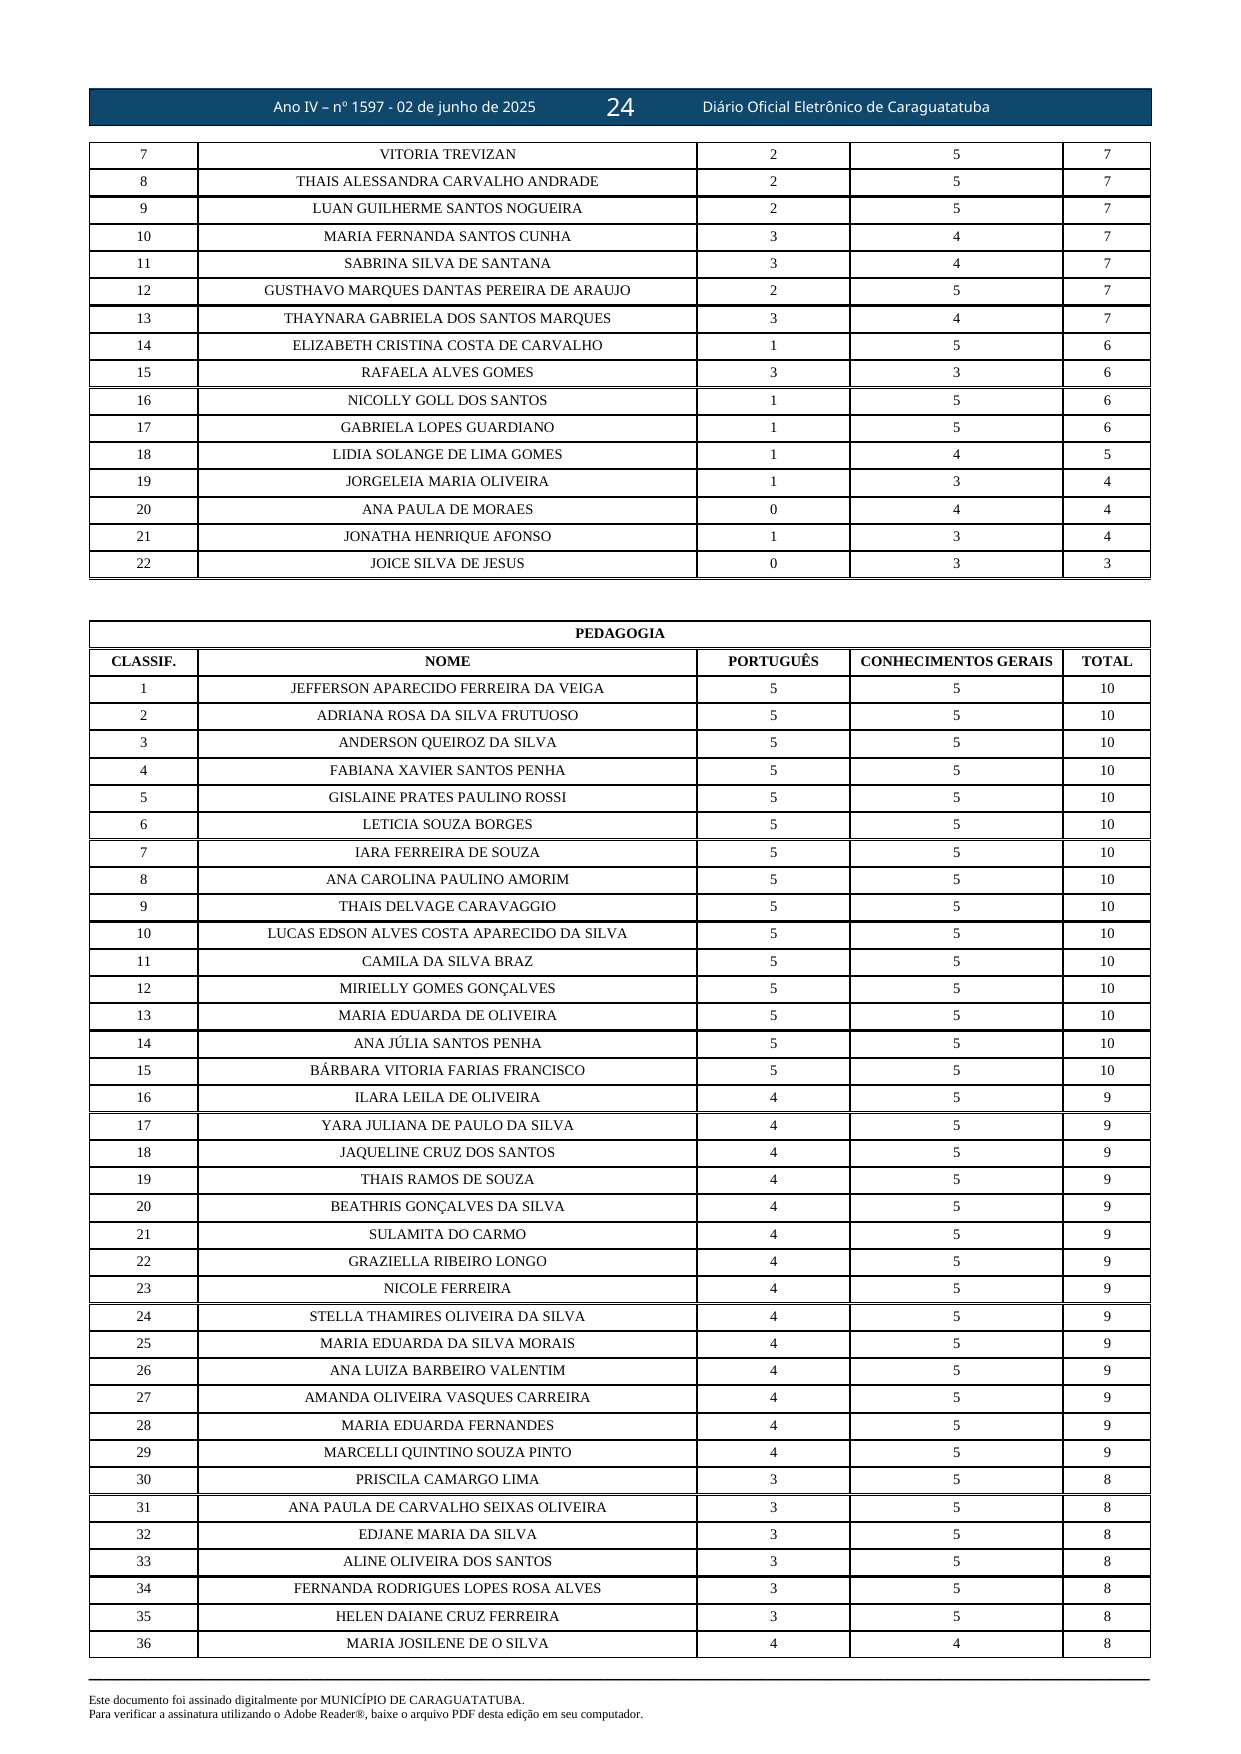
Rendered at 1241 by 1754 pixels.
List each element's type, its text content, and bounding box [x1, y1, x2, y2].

table_cell 34 [90, 1578, 197, 1603]
table_cell 27 [90, 1386, 197, 1412]
table_cell 5 [851, 1195, 1062, 1221]
table_cell 5 [851, 1468, 1062, 1493]
table_cell GABRIELA LOPES GUARDIANO [199, 416, 696, 441]
table_cell 5 [698, 1004, 849, 1029]
table_cell 2 [698, 198, 849, 223]
table_cell 24 [90, 1305, 197, 1330]
table_cell 3 [851, 525, 1062, 550]
table_cell 5 [851, 1250, 1062, 1275]
table_cell 3 [851, 470, 1062, 496]
table_cell 11 [90, 252, 197, 277]
table_cell 8 [1064, 1550, 1150, 1575]
table_cell 13 [90, 307, 197, 332]
table_cell 20 [90, 498, 197, 523]
table_cell 5 [698, 786, 849, 811]
table_cell 10 [1064, 1004, 1150, 1029]
table_cell 12 [90, 977, 197, 1002]
table_cell 16 [90, 389, 197, 414]
table_cell 17 [90, 416, 197, 441]
table_cell 1 [698, 334, 849, 359]
table_cell 7 [1064, 307, 1150, 332]
table_cell 5 [851, 759, 1062, 784]
table_cell ANA JÚLIA SANTOS PENHA [199, 1032, 696, 1057]
table_cell CLASSIF. [90, 650, 197, 675]
table_cell 4 [851, 1632, 1062, 1657]
table_cell GUSTHAVO MARQUES DANTAS PEREIRA DE ARAUJO [199, 279, 696, 304]
table_cell [198, 580, 697, 620]
table_cell 5 [851, 1414, 1062, 1439]
table_cell 10 [1064, 950, 1150, 975]
table_cell 8 [1064, 1496, 1150, 1521]
table_cell 9 [1064, 1305, 1150, 1330]
table_cell MARIA EDUARDA DE OLIVEIRA [199, 1004, 696, 1029]
table_cell 5 [851, 1004, 1062, 1029]
table_cell JONATHA HENRIQUE AFONSO [199, 525, 696, 550]
table_cell 6 [1064, 334, 1150, 359]
table_cell 4 [698, 1414, 849, 1439]
table_cell 29 [90, 1441, 197, 1466]
table_cell RAFAELA ALVES GOMES [199, 361, 696, 386]
table_cell NICOLLY GOLL DOS SANTOS [199, 389, 696, 414]
table_cell PORTUGUÊS [698, 650, 849, 675]
table_cell 9 [1064, 1441, 1150, 1466]
table_cell JEFFERSON APARECIDO FERREIRA DA VEIGA [199, 677, 696, 702]
table_cell 8 [1064, 1632, 1150, 1657]
table_cell BEATHRIS GONÇALVES DA SILVA [199, 1195, 696, 1221]
table_cell ANA LUIZA BARBEIRO VALENTIM [199, 1359, 696, 1384]
table_cell 3 [698, 252, 849, 277]
table_cell 10 [90, 923, 197, 948]
table_cell 3 [698, 1468, 849, 1493]
table_cell 9 [1064, 1359, 1150, 1384]
table_cell 5 [851, 389, 1062, 414]
table_cell 3 [851, 552, 1062, 577]
table_cell 4 [698, 1114, 849, 1139]
table_cell 1 [698, 416, 849, 441]
table_cell 4 [851, 252, 1062, 277]
table_cell 13 [90, 1004, 197, 1029]
table_cell NICOLE FERREIRA [199, 1277, 696, 1302]
table_cell 5 [1064, 443, 1150, 468]
table_cell TOTAL [1064, 650, 1150, 675]
table_cell 5 [698, 731, 849, 757]
table_cell 4 [1064, 525, 1150, 550]
table_cell THAIS DELVAGE CARAVAGGIO [199, 895, 696, 920]
table_cell 5 [698, 1032, 849, 1057]
table_cell THAIS ALESSANDRA CARVALHO ANDRADE [199, 170, 696, 195]
table_cell 4 [698, 1386, 849, 1412]
table_cell VITORIA TREVIZAN [199, 143, 696, 168]
table_cell 7 [1064, 198, 1150, 223]
table_cell 19 [90, 470, 197, 496]
table_cell 5 [851, 1386, 1062, 1412]
table_cell 9 [90, 895, 197, 920]
table_cell 5 [851, 731, 1062, 757]
table_cell 5 [90, 786, 197, 811]
table_cell 9 [1064, 1250, 1150, 1275]
table_cell IARA FERREIRA DE SOUZA [199, 841, 696, 866]
table_cell 5 [851, 950, 1062, 975]
table_cell 7 [1064, 170, 1150, 195]
table_cell 5 [851, 1605, 1062, 1630]
table_cell MARIA JOSILENE DE O SILVA [199, 1632, 696, 1657]
table_cell 8 [1064, 1578, 1150, 1603]
table_cell 4 [698, 1332, 849, 1357]
table_cell 4 [698, 1359, 849, 1384]
table_cell 4 [1064, 498, 1150, 523]
table_cell 4 [698, 1632, 849, 1657]
table_cell 5 [851, 868, 1062, 893]
table_cell ANA PAULA DE CARVALHO SEIXAS OLIVEIRA [199, 1496, 696, 1521]
table_cell 0 [698, 552, 849, 577]
table_cell 3 [698, 1523, 849, 1548]
table_cell 3 [698, 1496, 849, 1521]
table_cell 5 [851, 1114, 1062, 1139]
table_cell NOME [199, 650, 696, 675]
table_cell 32 [90, 1523, 197, 1548]
table_cell 4 [698, 1441, 849, 1466]
table_cell 1 [698, 525, 849, 550]
table_cell 10 [1064, 1059, 1150, 1084]
table_cell 3 [698, 1605, 849, 1630]
table_cell JAQUELINE CRUZ DOS SANTOS [199, 1141, 696, 1166]
table_cell 7 [1064, 143, 1150, 168]
table_cell STELLA THAMIRES OLIVEIRA DA SILVA [199, 1305, 696, 1330]
table_cell FABIANA XAVIER SANTOS PENHA [199, 759, 696, 784]
table_cell ILARA LEILA DE OLIVEIRA [199, 1086, 696, 1111]
table_cell 5 [851, 977, 1062, 1002]
table_cell 20 [90, 1195, 197, 1221]
table_cell 1 [698, 389, 849, 414]
table_cell 5 [698, 1059, 849, 1084]
table_cell 22 [90, 1250, 197, 1275]
table_cell 4 [698, 1223, 849, 1248]
table_cell CONHECIMENTOS GERAIS [851, 650, 1062, 675]
table_cell ALINE OLIVEIRA DOS SANTOS [199, 1550, 696, 1575]
table_cell 5 [851, 813, 1062, 838]
table_cell PRISCILA CAMARGO LIMA [199, 1468, 696, 1493]
table_cell THAYNARA GABRIELA DOS SANTOS MARQUES [199, 307, 696, 332]
table_cell 5 [851, 923, 1062, 948]
table_cell 5 [851, 1277, 1062, 1302]
table_cell LIDIA SOLANGE DE LIMA GOMES [199, 443, 696, 468]
table_cell GRAZIELLA RIBEIRO LONGO [199, 1250, 696, 1275]
table_cell 5 [698, 950, 849, 975]
table_cell JOICE SILVA DE JESUS [199, 552, 696, 577]
table_cell 4 [698, 1086, 849, 1111]
table_cell 9 [1064, 1277, 1150, 1302]
table_cell 5 [851, 841, 1062, 866]
table_cell 9 [1064, 1332, 1150, 1357]
table_cell 5 [851, 895, 1062, 920]
table_cell [89, 580, 198, 620]
table_cell 23 [90, 1277, 197, 1302]
table_cell YARA JULIANA DE PAULO DA SILVA [199, 1114, 696, 1139]
table_cell 16 [90, 1086, 197, 1111]
table_cell PEDAGOGIA [90, 622, 1150, 647]
table_cell 18 [90, 1141, 197, 1166]
table_cell MARIA EDUARDA DA SILVA MORAIS [199, 1332, 696, 1357]
table_cell THAIS RAMOS DE SOUZA [199, 1168, 696, 1193]
table_cell 4 [851, 307, 1062, 332]
table_cell 9 [1064, 1086, 1150, 1111]
table_cell 5 [851, 334, 1062, 359]
table_cell SABRINA SILVA DE SANTANA [199, 252, 696, 277]
table_cell AMANDA OLIVEIRA VASQUES CARREIRA [199, 1386, 696, 1412]
table_cell ADRIANA ROSA DA SILVA FRUTUOSO [199, 704, 696, 729]
table_cell 0 [698, 498, 849, 523]
table_cell 8 [1064, 1468, 1150, 1493]
table_cell 4 [851, 498, 1062, 523]
table_cell LETICIA SOUZA BORGES [199, 813, 696, 838]
table_cell LUCAS EDSON ALVES COSTA APARECIDO DA SILVA [199, 923, 696, 948]
table_cell 8 [90, 170, 197, 195]
table_cell MIRIELLY GOMES GONÇALVES [199, 977, 696, 1002]
table_cell 10 [1064, 923, 1150, 948]
table_cell 4 [851, 225, 1062, 250]
table_cell [697, 580, 850, 620]
table_cell 35 [90, 1605, 197, 1630]
table_cell 5 [851, 1496, 1062, 1521]
table_cell 10 [1064, 813, 1150, 838]
table_cell 5 [851, 1332, 1062, 1357]
table_cell 12 [90, 279, 197, 304]
table_cell 1 [90, 677, 197, 702]
table_cell 26 [90, 1359, 197, 1384]
table_cell [850, 580, 1063, 620]
table_cell 5 [698, 977, 849, 1002]
table_cell 2 [90, 704, 197, 729]
table_cell 22 [90, 552, 197, 577]
table_cell 6 [1064, 361, 1150, 386]
table_cell 21 [90, 1223, 197, 1248]
table_cell 9 [1064, 1223, 1150, 1248]
table_cell 5 [698, 704, 849, 729]
table_cell 10 [90, 225, 197, 250]
table_cell 17 [90, 1114, 197, 1139]
table_cell 2 [698, 170, 849, 195]
table_cell 4 [698, 1305, 849, 1330]
table_cell ELIZABETH CRISTINA COSTA DE CARVALHO [199, 334, 696, 359]
table_cell 11 [90, 950, 197, 975]
table_cell 14 [90, 1032, 197, 1057]
table_cell 9 [1064, 1386, 1150, 1412]
table_cell 15 [90, 361, 197, 386]
table_cell 7 [1064, 279, 1150, 304]
table_cell 15 [90, 1059, 197, 1084]
table_cell 5 [698, 895, 849, 920]
table_cell 18 [90, 443, 197, 468]
table_cell 9 [90, 198, 197, 223]
table_cell 21 [90, 525, 197, 550]
table_cell EDJANE MARIA DA SILVA [199, 1523, 696, 1548]
table_cell 3 [851, 361, 1062, 386]
table_cell SULAMITA DO CARMO [199, 1223, 696, 1248]
table_cell LUAN GUILHERME SANTOS NOGUEIRA [199, 198, 696, 223]
table_cell 5 [851, 198, 1062, 223]
table_cell 1 [698, 470, 849, 496]
table_cell 10 [1064, 704, 1150, 729]
table_cell MARIA FERNANDA SANTOS CUNHA [199, 225, 696, 250]
table_cell 10 [1064, 786, 1150, 811]
table_cell 28 [90, 1414, 197, 1439]
table_cell 3 [698, 225, 849, 250]
table_cell BÁRBARA VITORIA FARIAS FRANCISCO [199, 1059, 696, 1084]
table_cell 10 [1064, 977, 1150, 1002]
table_cell 5 [851, 1359, 1062, 1384]
table_cell 5 [851, 1523, 1062, 1548]
table_cell 7 [1064, 225, 1150, 250]
table_cell 5 [698, 841, 849, 866]
table_cell MARCELLI QUINTINO SOUZA PINTO [199, 1441, 696, 1466]
table_cell 5 [698, 813, 849, 838]
table_cell 10 [1064, 759, 1150, 784]
table_cell 5 [851, 1032, 1062, 1057]
table_cell 25 [90, 1332, 197, 1357]
table_cell 9 [1064, 1195, 1150, 1221]
table_cell 3 [1064, 552, 1150, 577]
table_cell 2 [698, 279, 849, 304]
table_cell 9 [1064, 1114, 1150, 1139]
table_cell 3 [698, 361, 849, 386]
table_cell 10 [1064, 1032, 1150, 1057]
table_cell 8 [1064, 1605, 1150, 1630]
table_cell 4 [698, 1168, 849, 1193]
table_cell 5 [851, 279, 1062, 304]
table_cell 4 [698, 1195, 849, 1221]
table_cell CAMILA DA SILVA BRAZ [199, 950, 696, 975]
table_cell 6 [1064, 416, 1150, 441]
table_cell 3 [698, 1550, 849, 1575]
table_cell 9 [1064, 1141, 1150, 1166]
table_cell MARIA EDUARDA FERNANDES [199, 1414, 696, 1439]
table_cell 10 [1064, 841, 1150, 866]
table_cell 6 [90, 813, 197, 838]
table_cell 5 [851, 1141, 1062, 1166]
table_cell 1 [698, 443, 849, 468]
table_cell 19 [90, 1168, 197, 1193]
table_cell 36 [90, 1632, 197, 1657]
table_cell 5 [851, 1059, 1062, 1084]
table_cell GISLAINE PRATES PAULINO ROSSI [199, 786, 696, 811]
table_cell 4 [1064, 470, 1150, 496]
table_cell 3 [698, 307, 849, 332]
table_cell 5 [851, 786, 1062, 811]
table_cell 5 [851, 1223, 1062, 1248]
table_cell ANA PAULA DE MORAES [199, 498, 696, 523]
table_cell 4 [698, 1277, 849, 1302]
table_cell 31 [90, 1496, 197, 1521]
table_cell 5 [851, 170, 1062, 195]
table_cell ANDERSON QUEIROZ DA SILVA [199, 731, 696, 757]
table_cell 4 [90, 759, 197, 784]
table_cell 7 [90, 143, 197, 168]
table_cell 6 [1064, 389, 1150, 414]
table_cell 10 [1064, 895, 1150, 920]
table_cell 9 [1064, 1414, 1150, 1439]
table_cell 33 [90, 1550, 197, 1575]
table_cell 9 [1064, 1168, 1150, 1193]
table_cell 4 [698, 1250, 849, 1275]
table_cell 3 [698, 1578, 849, 1603]
table_cell 30 [90, 1468, 197, 1493]
table_cell 10 [1064, 731, 1150, 757]
table_cell 10 [1064, 868, 1150, 893]
table_cell 5 [851, 416, 1062, 441]
table_cell 5 [851, 1578, 1062, 1603]
table_cell 5 [698, 923, 849, 948]
table_cell 5 [851, 677, 1062, 702]
table_cell 7 [1064, 252, 1150, 277]
table_cell 5 [698, 759, 849, 784]
table_cell 5 [851, 1550, 1062, 1575]
table_cell 8 [90, 868, 197, 893]
table_cell ANA CAROLINA PAULINO AMORIM [199, 868, 696, 893]
table_cell 5 [851, 704, 1062, 729]
table_cell 8 [1064, 1523, 1150, 1548]
table_cell HELEN DAIANE CRUZ FERREIRA [199, 1605, 696, 1630]
table_cell 5 [851, 1305, 1062, 1330]
table_cell 5 [851, 1168, 1062, 1193]
table_cell 3 [90, 731, 197, 757]
table_cell FERNANDA RODRIGUES LOPES ROSA ALVES [199, 1578, 696, 1603]
table_cell [1063, 580, 1151, 620]
table_cell 5 [698, 868, 849, 893]
table_cell 4 [851, 443, 1062, 468]
table_cell JORGELEIA MARIA OLIVEIRA [199, 470, 696, 496]
table_cell 14 [90, 334, 197, 359]
table_cell 10 [1064, 677, 1150, 702]
table_cell 5 [851, 1441, 1062, 1466]
table_cell 5 [698, 677, 849, 702]
table_cell 5 [851, 1086, 1062, 1111]
table_cell 7 [90, 841, 197, 866]
table_cell 2 [698, 143, 849, 168]
table_cell 5 [851, 143, 1062, 168]
table_cell 4 [698, 1141, 849, 1166]
